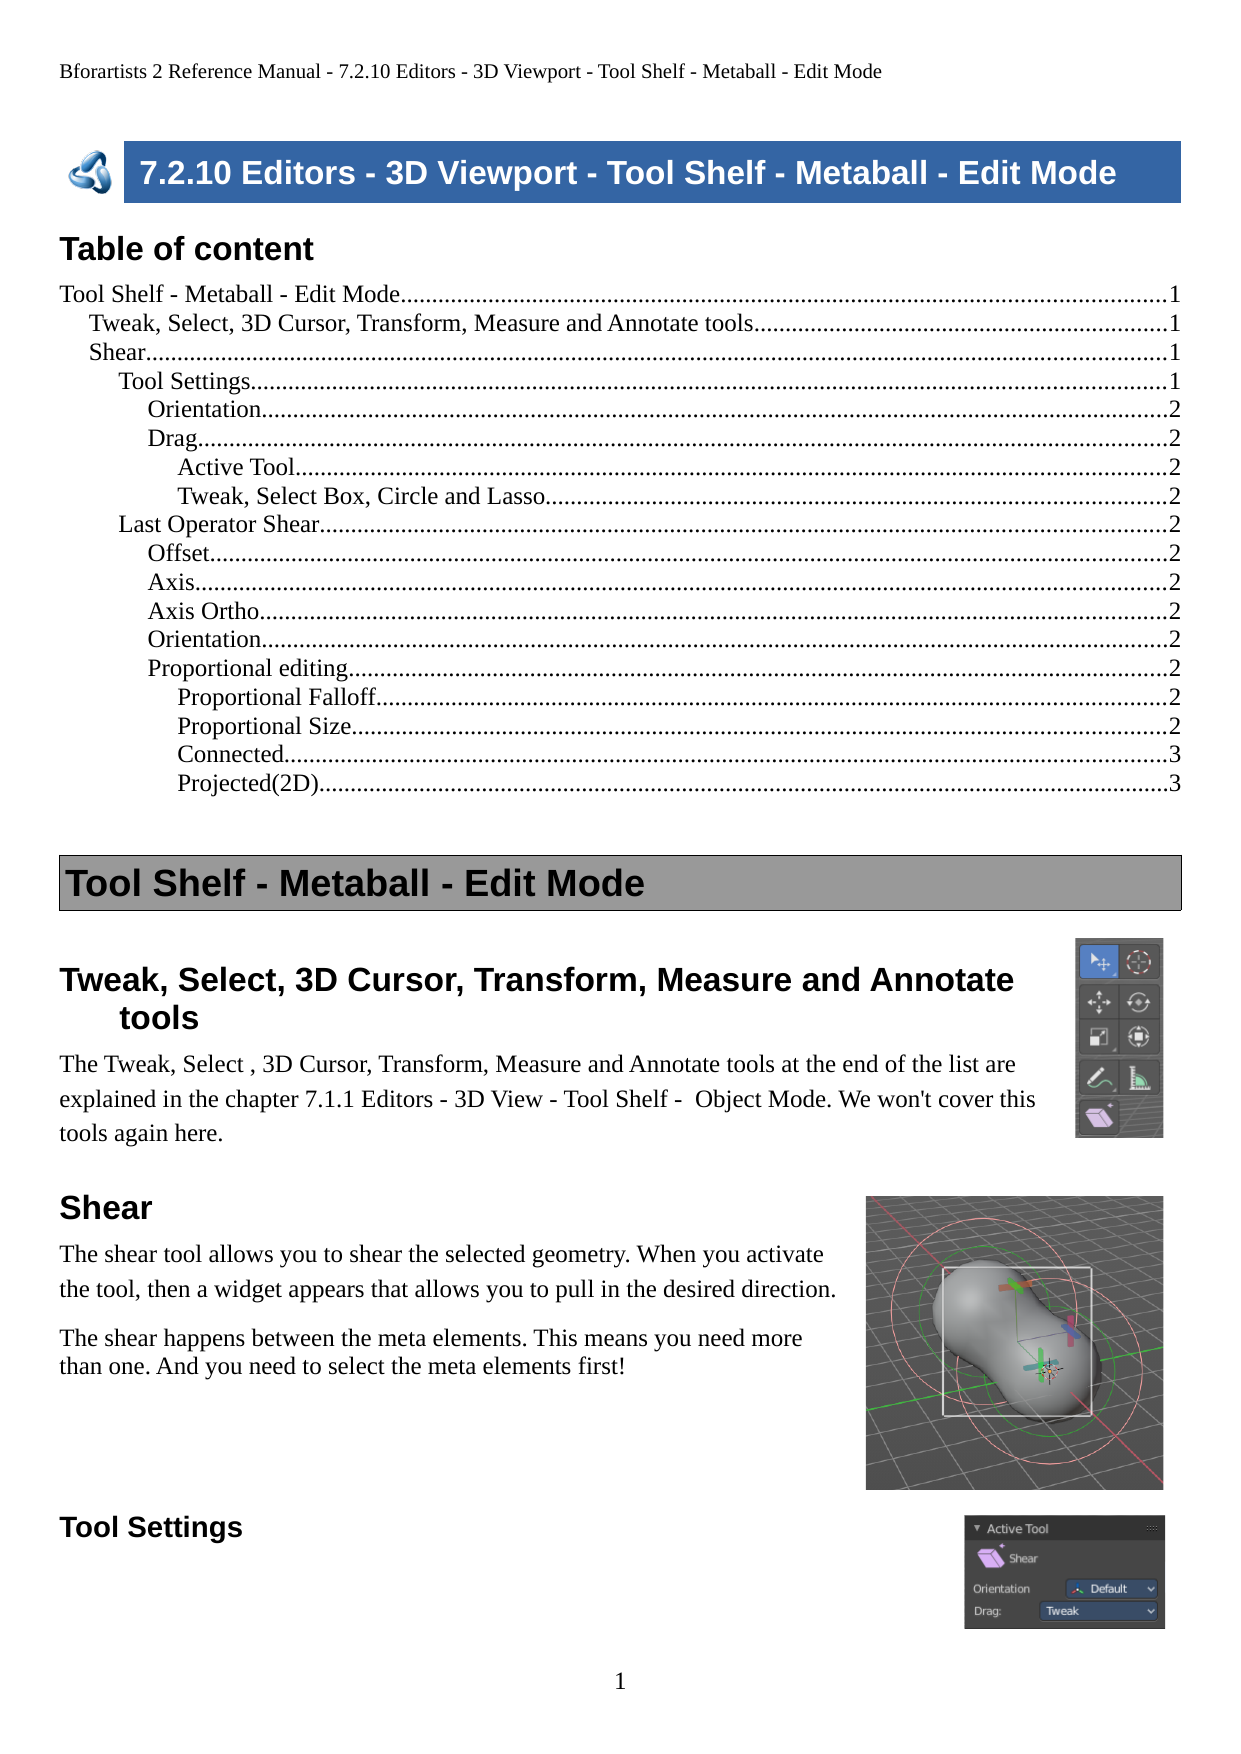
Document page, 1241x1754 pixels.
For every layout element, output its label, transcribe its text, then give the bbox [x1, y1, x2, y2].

text Axis 2 [147, 567, 1181, 596]
text Offset 2 [147, 538, 1181, 567]
text Tweak, Select, 3D Cursor, Transform, Measure and Annotate tools 1 [88, 308, 1181, 337]
text Proportional Size 2 [177, 711, 1181, 739]
picture [865, 1196, 1164, 1490]
text Tool Shelf - Metaball - Edit Mode 1 [59, 279, 1181, 308]
text The shear tool allows you to shear the selected geometry. When you activate the tool, then a widget appears that allows you to pull in the desired direction. [59, 1239, 865, 1302]
text Proportional Falloff 2 [177, 682, 1181, 711]
text Projected(2D) 3 [177, 768, 1181, 797]
text Axis Ortho 2 [147, 596, 1181, 624]
picture [964, 1515, 1166, 1629]
subtitle Table of content [59, 228, 1181, 267]
text Last Operator Shear 2 [118, 509, 1181, 538]
table_header Tool Shelf - Metaball - Edit Mode [60, 856, 1181, 910]
text Tool Settings 1 [118, 366, 1181, 394]
text Tweak, Select Box, Circle and Lasso 2 [177, 481, 1181, 509]
text Drag 2 [147, 423, 1181, 452]
table_header 7.2.10 Editors - 3D Viewport - Tool Shelf - Metaball - Edit Mode [124, 141, 1181, 203]
subtitle Tool Settings [59, 1510, 1181, 1543]
picture [1075, 938, 1164, 1138]
subtitle Shear [59, 1188, 1181, 1227]
table_header [59, 141, 124, 203]
text Orientation 2 [147, 394, 1181, 423]
text Shear 1 [88, 337, 1181, 366]
subtitle Tweak, Select, 3D Cursor, Transform, Measure and Annotate tools [59, 959, 1075, 1037]
text Orientation 2 [147, 624, 1181, 653]
text Active Tool 2 [177, 452, 1181, 481]
text Proportional editing 2 [147, 653, 1181, 682]
text Connected 3 [177, 739, 1181, 768]
text The Tweak, Select , 3D Cursor, Transform, Measure and Annotate tools at the end of the list are explained in the chapter 7.1.1 Editors - 3D View - Tool Shelf - Object Mode. We won't cover this tools again here. [59, 1049, 1181, 1147]
picture [65, 147, 114, 197]
text The shear happens between the meta elements. This means you need more than one. And you need to select the meta elements first! [59, 1323, 865, 1380]
subtitle [1164, 959, 1181, 1037]
